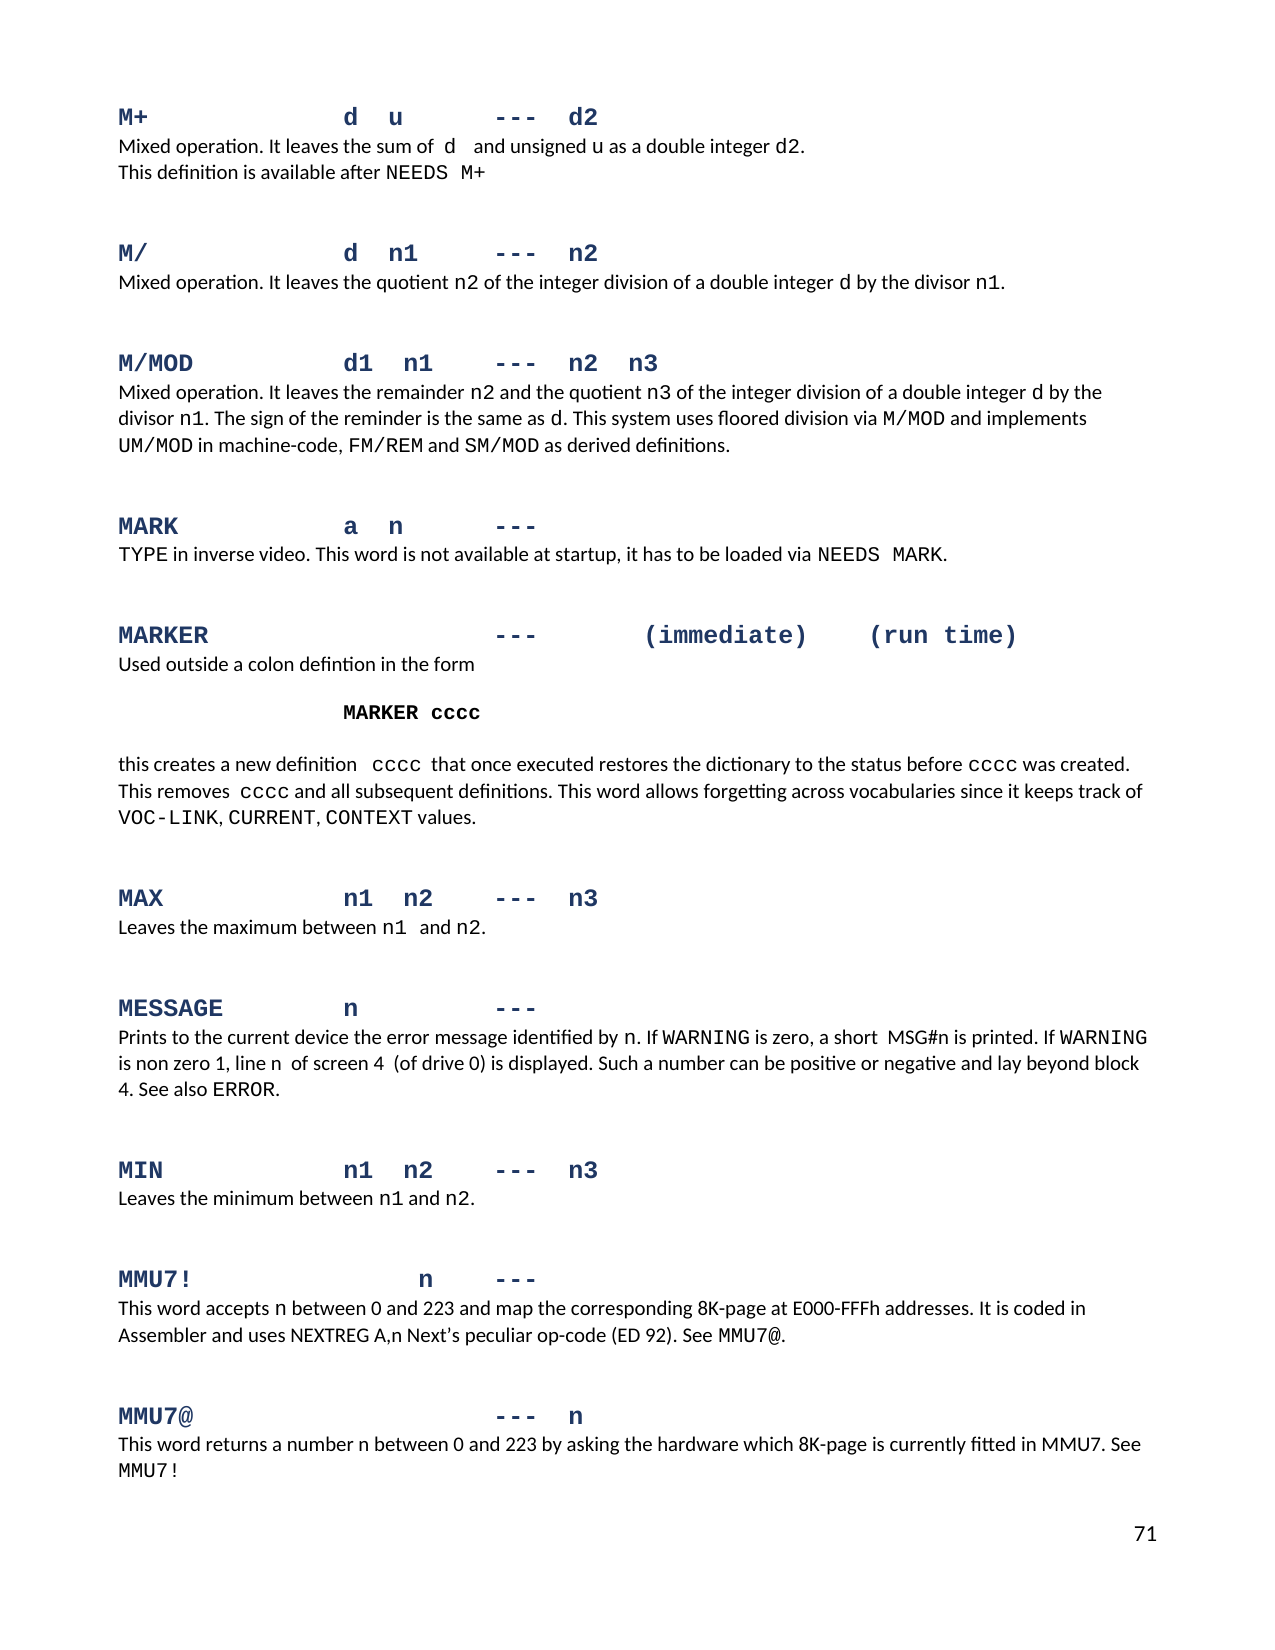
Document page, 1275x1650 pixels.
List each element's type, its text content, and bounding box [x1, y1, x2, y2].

subtitle M+ d u --- d2 [118, 104, 1157, 133]
text Leaves the maximum between n1 and n2. [118, 914, 1157, 941]
text this creates a new definition cccc that once executed restores the dictionary to the status before cccc was created. This removes cccc and all subsequent definitions. This word allows forgetting across vocabularies since it keeps track of VOC-LINK, CURRENT, CONTEXT values. [118, 751, 1157, 831]
text This word returns a number n between 0 and 223 by asking the hardware which 8K-page is currently fitted in MMU7. See MMU7! [118, 1432, 1157, 1483]
text TYPE in inverse video. This word is not available at startup, it has to be loaded via NEEDS MARK. [118, 542, 1157, 568]
text This word accepts n between 0 and 223 and map the corresponding 8K-page at E000-FFFh addresses. It is coded in Assembler and uses NEXTREG A,n Next’s peculiar op-code (ED 92). See MMU7@. [118, 1295, 1157, 1348]
subtitle MAX n1 n2 --- n3 [118, 886, 1157, 914]
subtitle MMU7! n --- [118, 1267, 1157, 1295]
text This definition is available after NEEDS M+ [118, 159, 1157, 186]
text Leaves the minimum between n1 and n2. [118, 1186, 1157, 1212]
subtitle MESSAGE n --- [118, 996, 1157, 1024]
text Mixed operation. It leaves the remainder n2 and the quotient n3 of the integer division of a double integer d by the divisor n1. The sign of the reminder is the same as d. This system uses floored division via M/MOD and implements UM/MOD in machine-code, FM/REM and SM/MOD as derived definitions. [118, 379, 1157, 458]
subtitle MMU7@ --- n [118, 1403, 1157, 1432]
subtitle MIN n1 n2 --- n3 [118, 1157, 1157, 1186]
subtitle MARK a n --- [118, 513, 1157, 542]
subtitle MARKER --- (immediate) (run time) [118, 623, 1157, 651]
text Mixed operation. It leaves the quotient n2 of the integer division of a double integer d by the divisor n1. [118, 269, 1157, 296]
text Mixed operation. It leaves the sum of d and unsigned u as a double integer d2. [118, 133, 1157, 159]
text Used outside a colon defintion in the form [118, 651, 1157, 677]
text MARKER cccc [118, 702, 1157, 726]
text Prints to the current device the error message identified by n. If WARNING is zero, a short MSG#n is printed. If WARNING is non zero 1, line n of screen 4 (of drive 0) is displayed. Such a number can be positive or negative and lay beyond block 4. See also ERROR. [118, 1024, 1157, 1102]
subtitle M/MOD d1 n1 --- n2 n3 [118, 351, 1157, 379]
subtitle M/ d n1 --- n2 [118, 241, 1157, 269]
